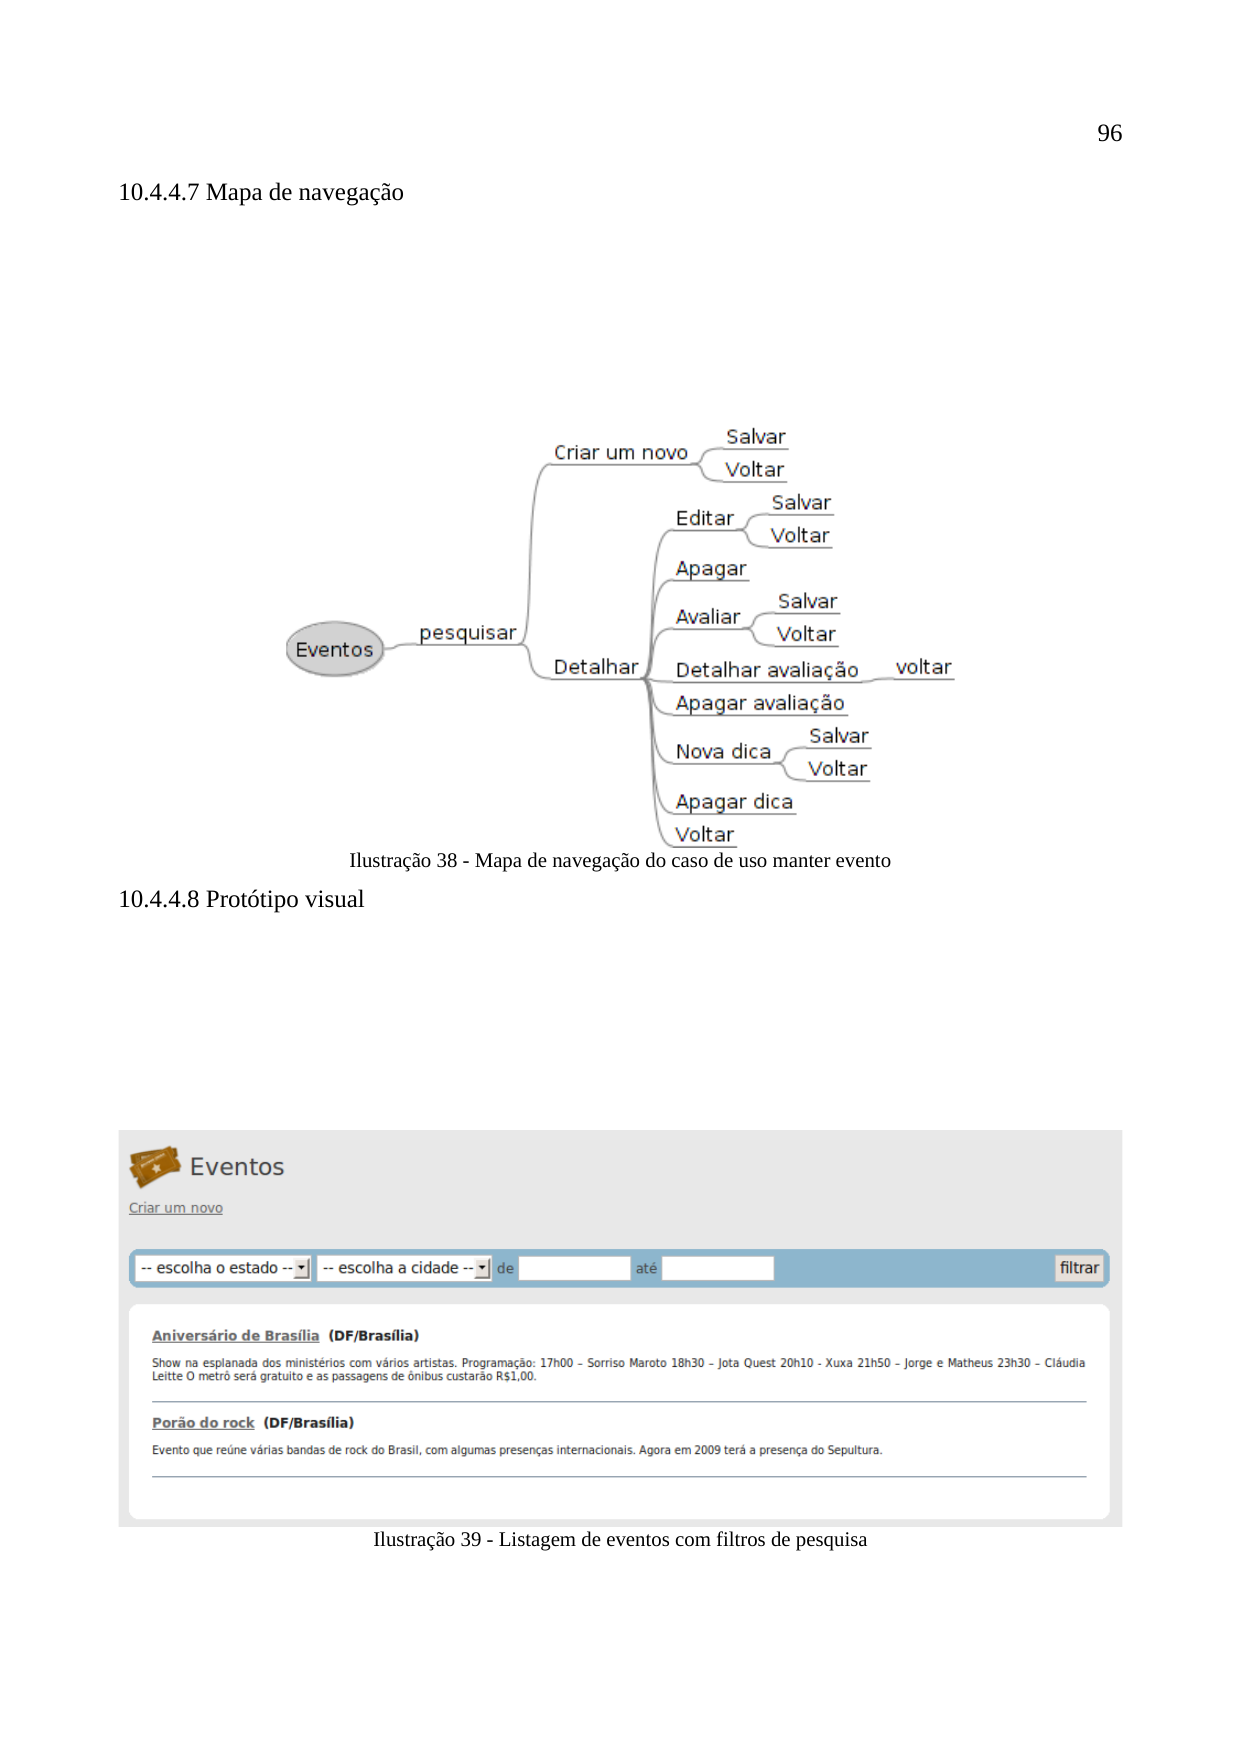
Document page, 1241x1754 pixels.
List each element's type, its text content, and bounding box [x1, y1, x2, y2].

picture [118, 1130, 1123, 1527]
text Ilustração 38 - Mapa de navegação do caso de uso manter evento [286, 848, 954, 872]
subtitle Protótipo visual [118, 884, 1122, 913]
picture [286, 422, 955, 848]
text Ilustração 39 - Listagem de eventos com filtros de pesquisa [118, 1527, 1122, 1551]
subtitle Mapa de navegação [118, 177, 1122, 206]
